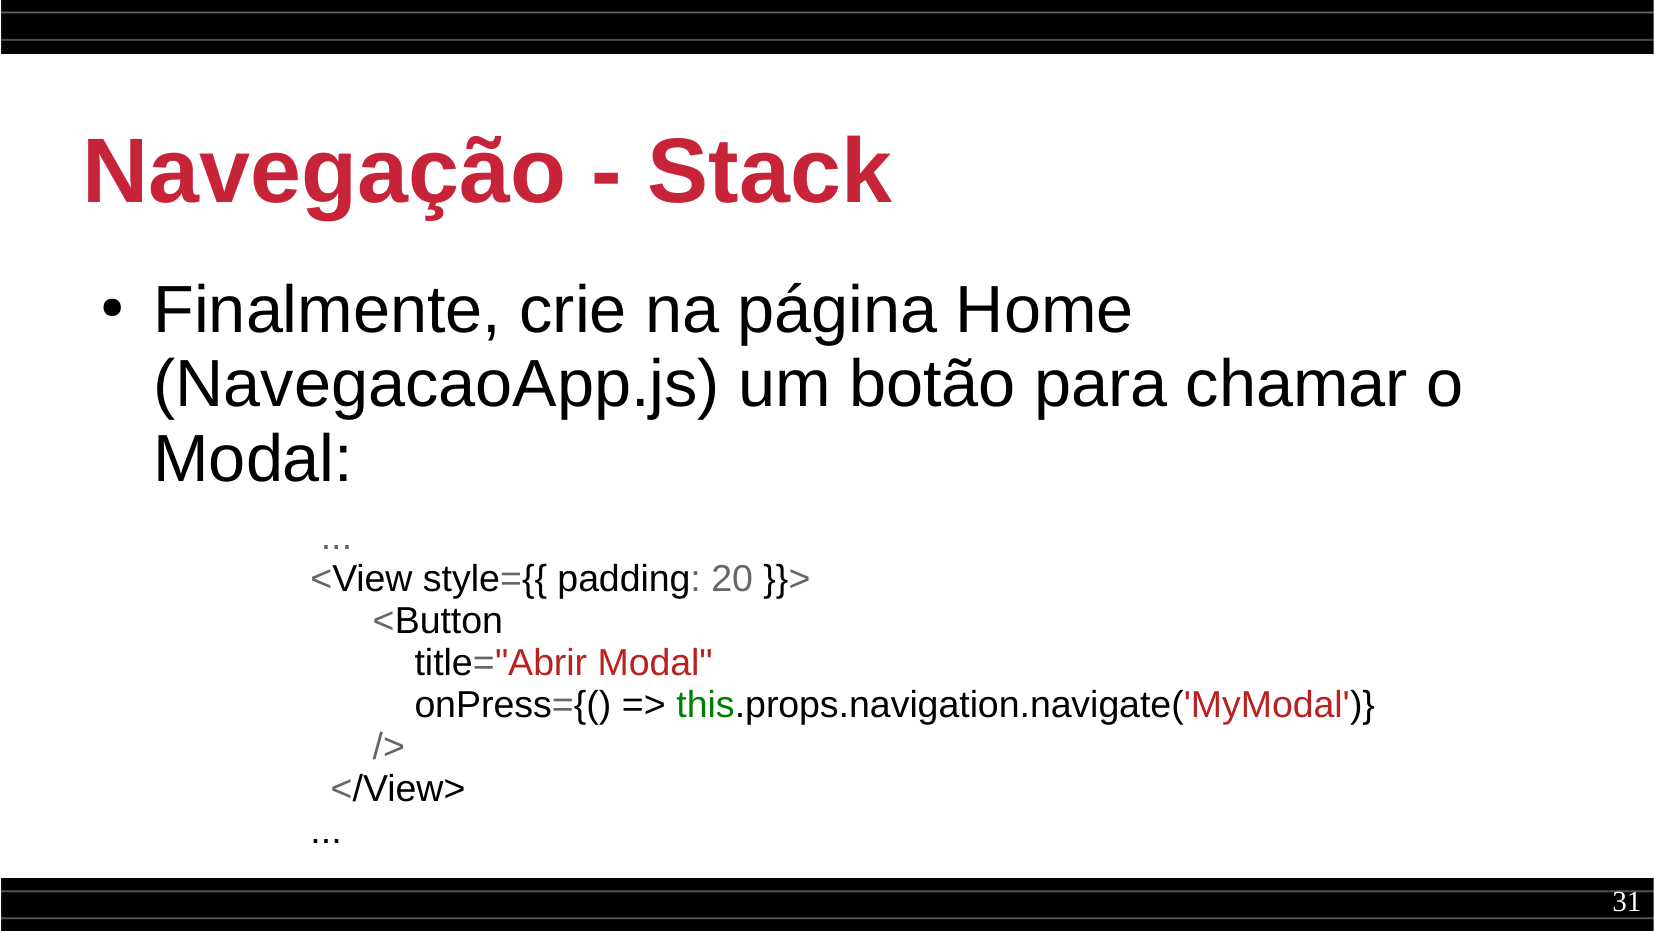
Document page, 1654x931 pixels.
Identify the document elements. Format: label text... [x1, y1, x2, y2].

list Finalmente, crie na página Home (NavegacaoApp.js) um botão para chamar o Modal: [82, 271, 1571, 758]
text_box ... <View style={{ padding: 20 }}> <Button title="Abrir Modal" onPress={() => this.props.navigation.navigate('MyModal')} /> </View> ... [147, 508, 1496, 859]
title Navegação - Stack [82, 92, 1571, 249]
picture [1, 878, 1654, 931]
picture [1, 0, 1654, 54]
